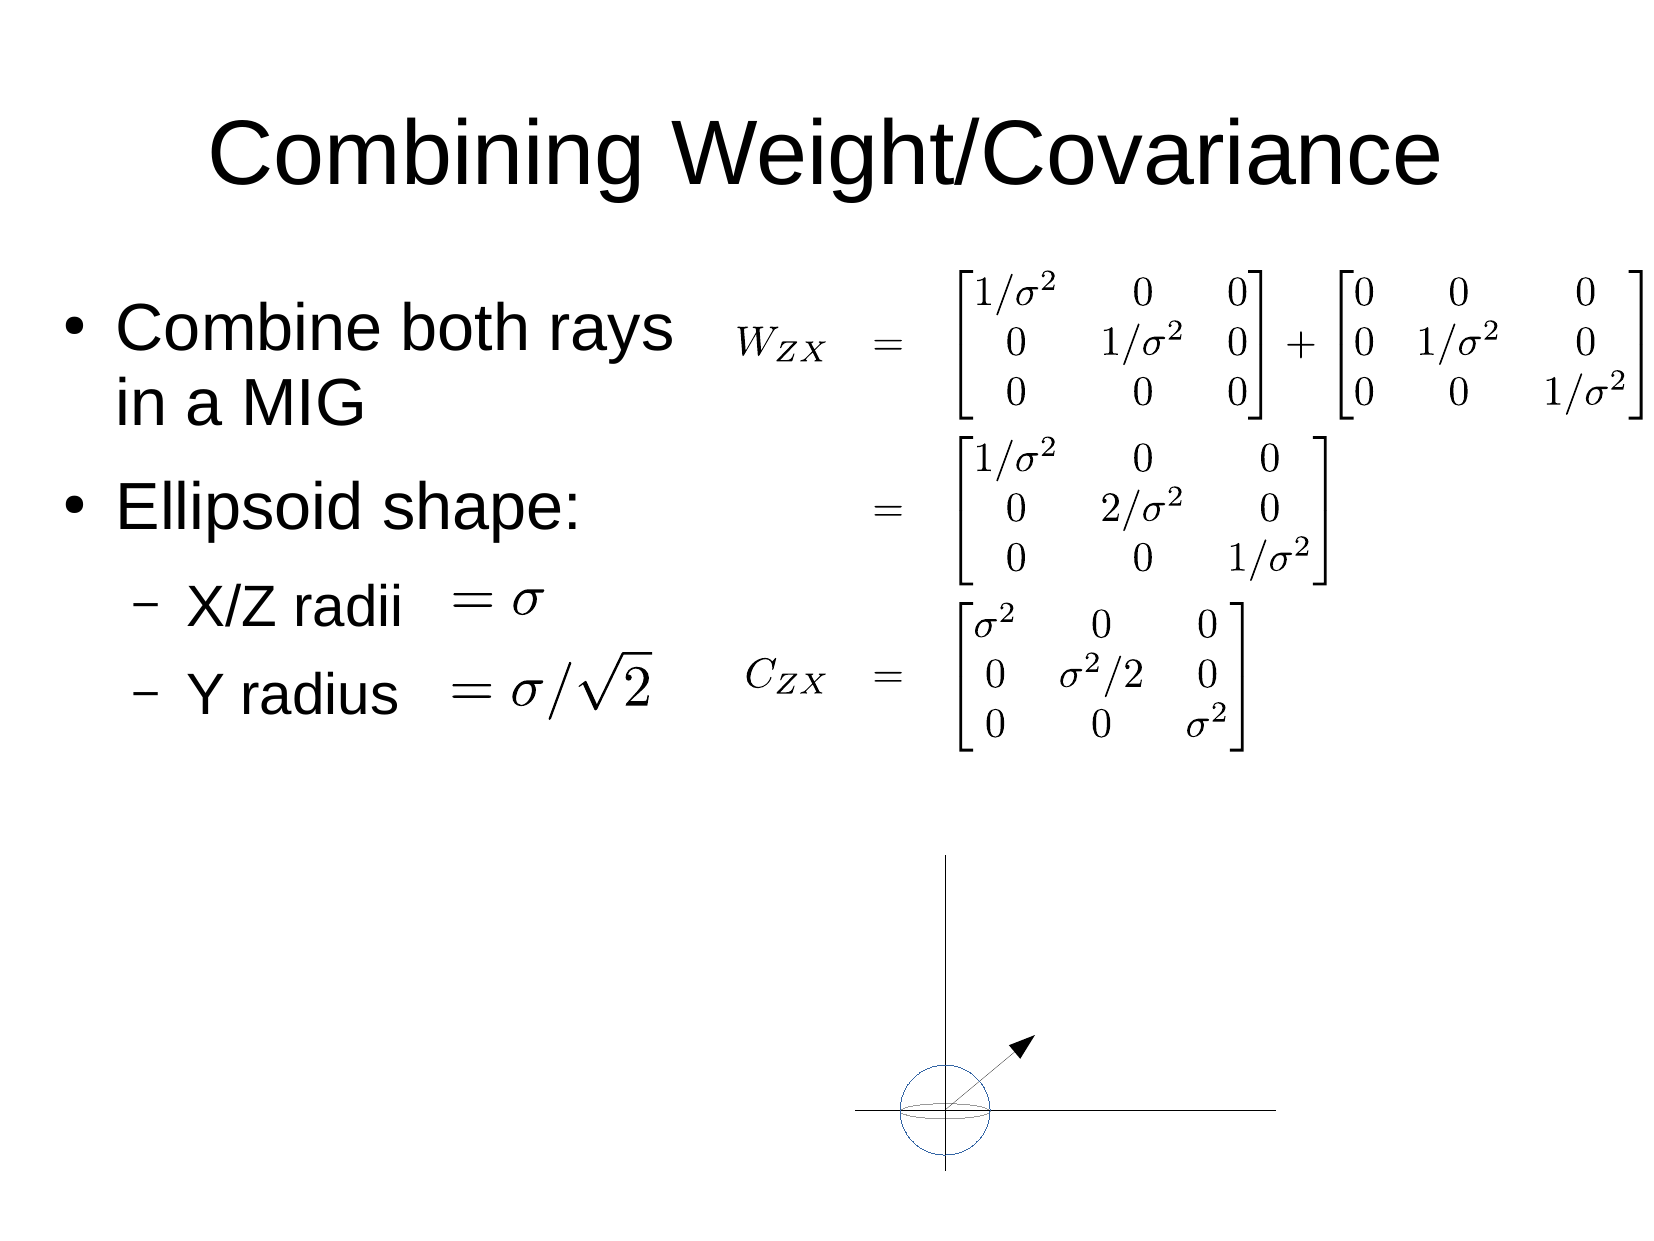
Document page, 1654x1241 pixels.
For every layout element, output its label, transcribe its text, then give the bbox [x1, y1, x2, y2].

text_box [449, 652, 653, 721]
text_box [450, 589, 547, 616]
text_box [735, 270, 1654, 752]
title Combining Weight/Covariance [82, 49, 1571, 257]
text_box [901, 1111, 945, 1119]
list Combine both rays in a MIG Ellipsoid shape: X/Z radii Y radius [45, 290, 706, 1010]
text_box [901, 1103, 945, 1110]
text_box [946, 1111, 989, 1119]
text_box [947, 1103, 990, 1110]
